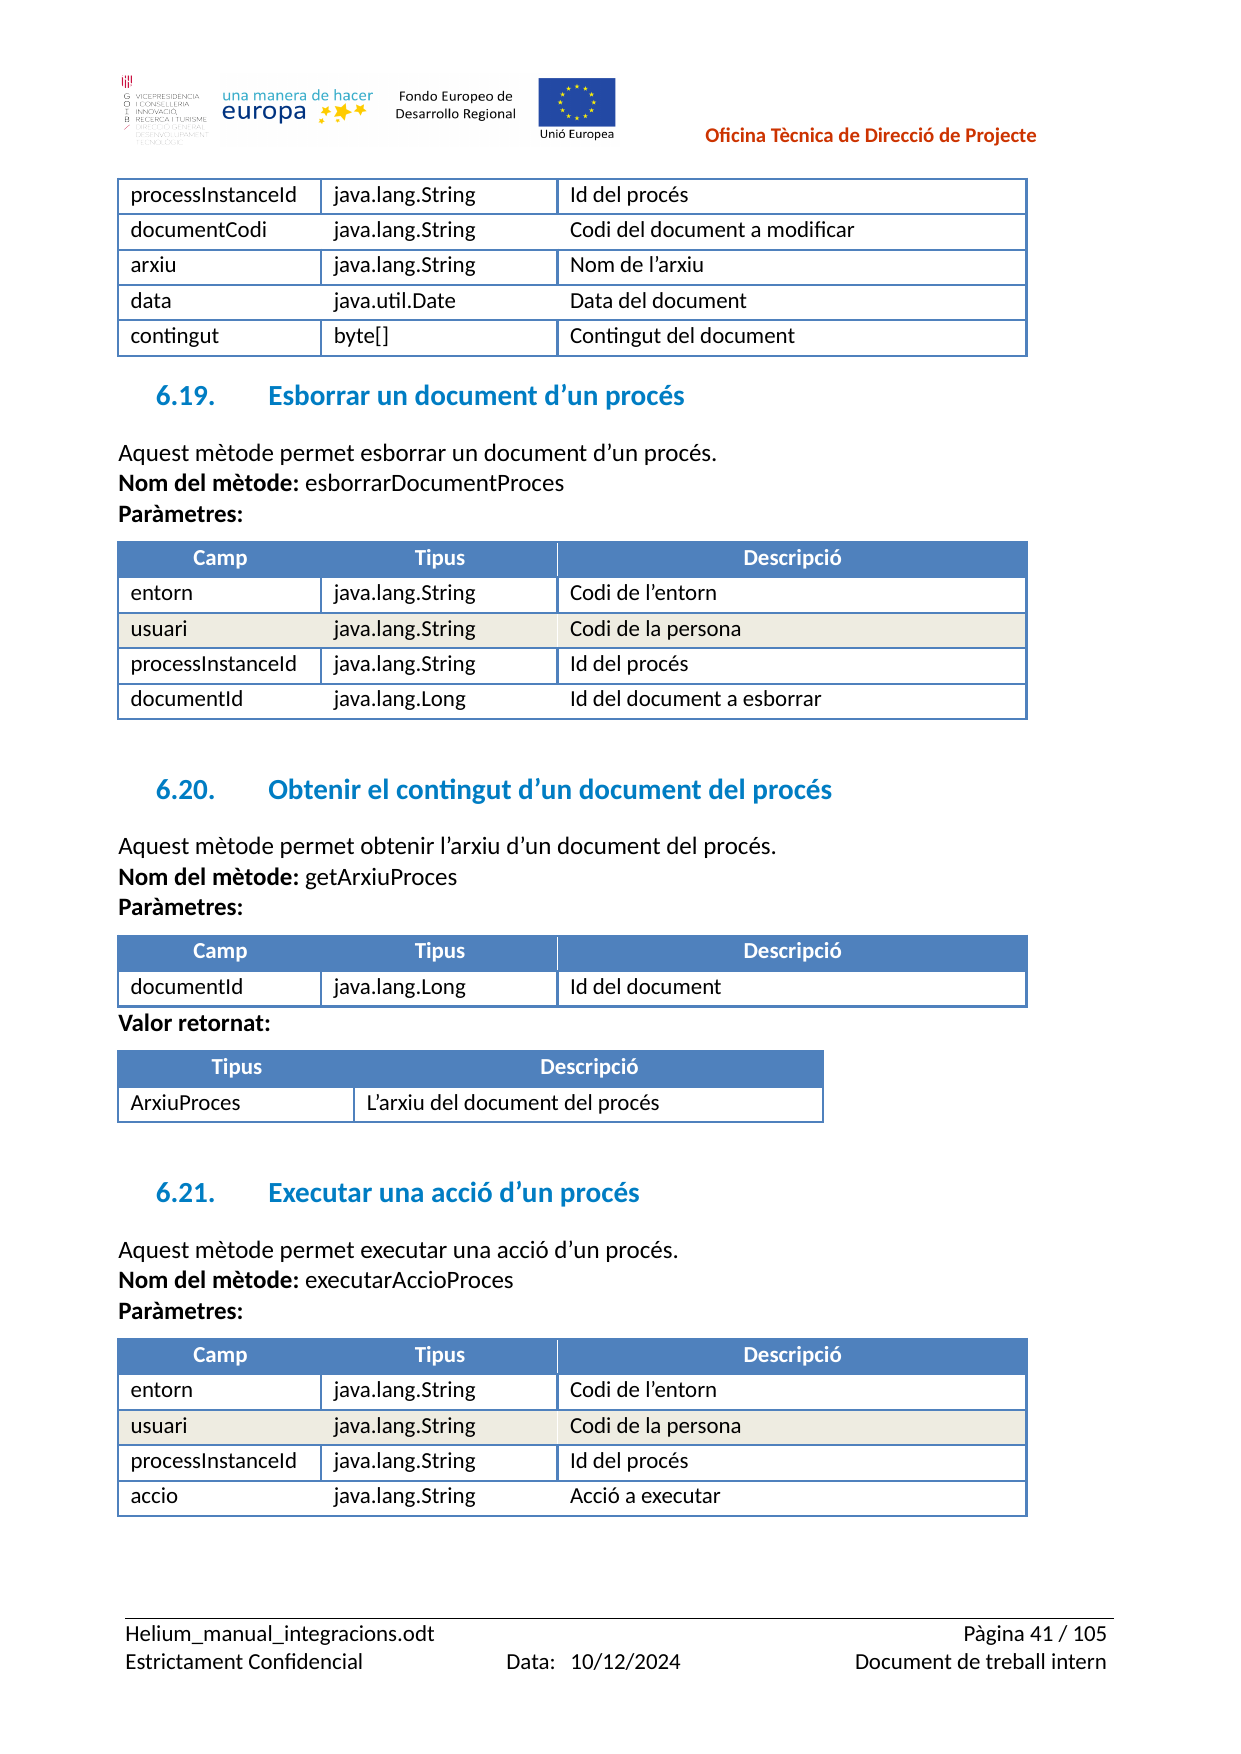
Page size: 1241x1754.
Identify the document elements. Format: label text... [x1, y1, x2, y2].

table_cell Nom de l’arxiu [559, 251, 1025, 284]
table_header Tipus [119, 1053, 354, 1086]
table_cell Codi de la persona [558, 1411, 1025, 1444]
table_cell Data del document [558, 286, 1025, 319]
table_header Camp [119, 1340, 321, 1373]
table_cell processInstanceId [119, 1446, 320, 1479]
table_header Descripció [354, 1053, 822, 1086]
table_cell documentCodi [119, 215, 321, 248]
table_cell java.lang.String [322, 1446, 556, 1479]
table_cell java.lang.String [322, 180, 556, 213]
table_header Tipus [321, 937, 557, 970]
picture [219, 73, 621, 147]
text Valor retornat: [118, 1007, 1122, 1038]
table_cell java.lang.String [322, 1375, 556, 1409]
table_cell accio [119, 1482, 321, 1515]
table_cell data [119, 286, 321, 319]
text Aquest mètode permet esborrar un document d’un procés. [118, 437, 1122, 467]
text Nom del mètode: esborrarDocumentProces Paràmetres: [118, 467, 1122, 528]
table_cell java.lang.String [321, 1411, 557, 1444]
subtitle Executar una acció d’un procés [156, 1174, 1122, 1210]
table_cell processInstanceId [119, 180, 320, 213]
table_cell documentId [119, 972, 320, 1005]
picture [118, 73, 213, 147]
table_cell java.lang.Long [321, 685, 557, 718]
table_cell Id del document a esborrar [558, 685, 1025, 718]
table_cell Codi de la persona [558, 614, 1025, 647]
table_cell Codi de l’entorn [559, 578, 1025, 612]
table_header Camp [119, 937, 321, 970]
table_cell Codi de l’entorn [559, 1375, 1025, 1409]
text Nom del mètode: getArxiuProces Paràmetres: [118, 861, 1122, 922]
table_cell java.lang.String [321, 1482, 557, 1515]
table_cell java.lang.String [321, 215, 557, 248]
text Aquest mètode permet obtenir l’arxiu d’un document del procés. [118, 830, 1122, 861]
table_cell java.lang.String [322, 251, 556, 284]
table_cell usuari [119, 1411, 321, 1444]
table_cell java.util.Date [321, 286, 557, 319]
table_cell Acció a executar [558, 1482, 1025, 1515]
table_cell Id del procés [559, 649, 1025, 682]
table_cell Id del procés [559, 1446, 1025, 1479]
table_cell java.lang.Long [322, 972, 556, 1005]
text Aquest mètode permet executar una acció d’un procés. [118, 1234, 1122, 1264]
table_cell Id del procés [559, 180, 1025, 213]
table_cell Codi del document a modificar [558, 215, 1025, 248]
table_header Descripció [558, 937, 1025, 970]
table_cell entorn [119, 1375, 320, 1409]
table_cell contingut [119, 321, 320, 355]
table_header Camp [119, 543, 321, 576]
table_cell L’arxiu del document del procés [355, 1088, 822, 1121]
table_cell ArxiuProces [119, 1088, 353, 1121]
table_cell entorn [119, 578, 320, 612]
table_cell java.lang.String [322, 649, 556, 682]
table_cell java.lang.String [321, 614, 557, 647]
table_header Descripció [558, 543, 1025, 576]
subtitle Esborrar un document d’un procés [156, 377, 1122, 413]
table_header Tipus [321, 543, 557, 576]
subtitle Obtenir el contingut d’un document del procés [156, 771, 1122, 807]
table_header Descripció [558, 1340, 1025, 1373]
table_header Tipus [321, 1340, 557, 1373]
table_cell processInstanceId [119, 649, 320, 682]
table_cell Id del document [559, 972, 1025, 1005]
table_cell usuari [119, 614, 321, 647]
table_cell Contingut del document [559, 321, 1025, 355]
table_cell byte[] [322, 321, 556, 355]
text Nom del mètode: executarAccioProces Paràmetres: [118, 1264, 1122, 1325]
table_cell java.lang.String [322, 578, 556, 612]
table_cell arxiu [119, 251, 320, 284]
table_cell documentId [119, 685, 321, 718]
